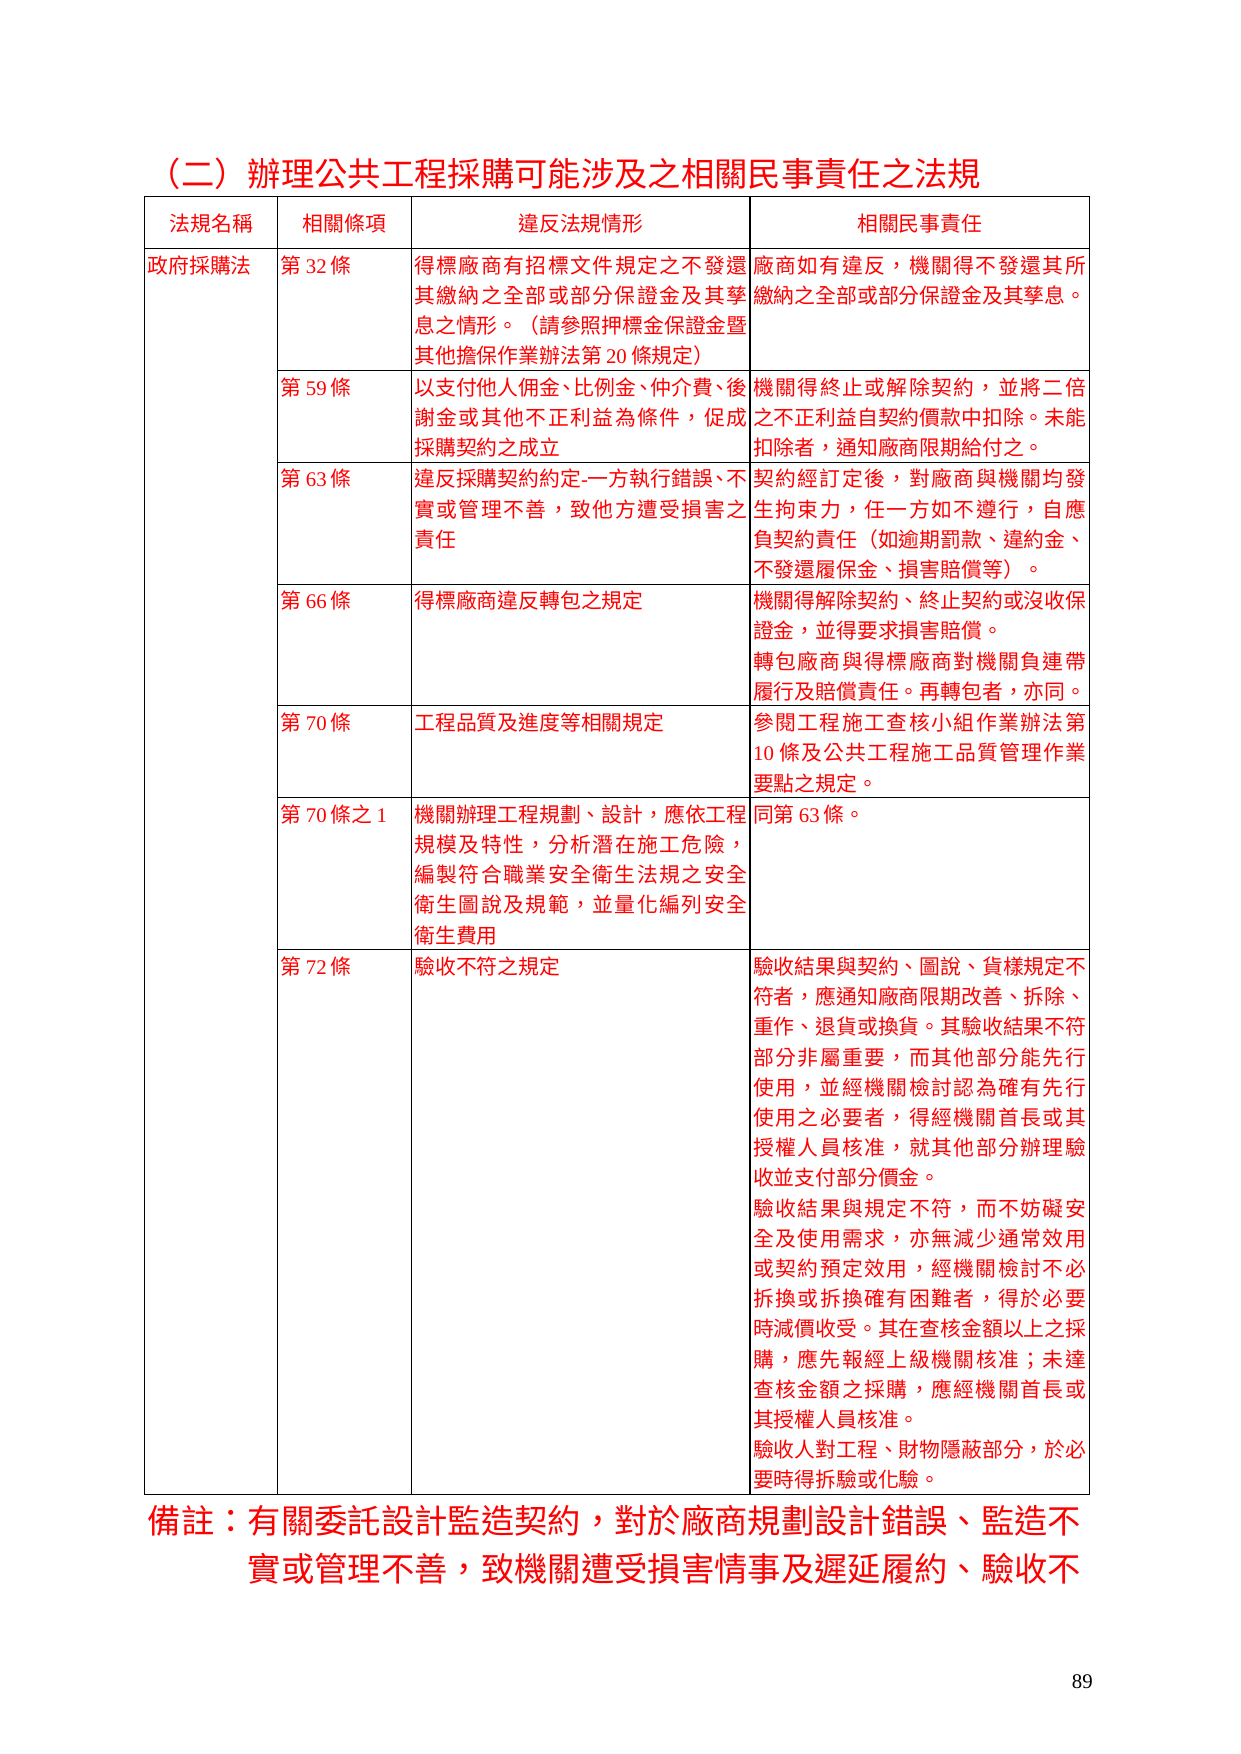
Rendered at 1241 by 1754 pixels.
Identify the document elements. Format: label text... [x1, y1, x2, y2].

table_header 違反法規情形 [412, 197, 749, 248]
text 備註：有關委託設計監造契約，對於廠商規劃設計錯誤、監造不實或管理不善，致機關遭受損害情事及遲延履約、驗收不 [148, 1495, 1092, 1591]
table_cell 第63條 [278, 463, 411, 583]
table_cell 同第63條。 [751, 798, 1089, 949]
table_cell 第59條 [278, 371, 411, 462]
table_cell 得標廠商違反轉包之規定 [412, 585, 749, 705]
table_header 法規名稱 [145, 197, 277, 248]
table_cell 契約經訂定後，對廠商與機關均發生拘束力，任一方如不遵行，自應負契約責任（如逾期罰款、違約金、不發還履保金、損害賠償等）。 [751, 463, 1089, 583]
table_cell 第70條 [278, 706, 411, 797]
table_cell 廠商如有違反，機關得不發還其所繳納之全部或部分保證金及其孳息。 [751, 249, 1089, 370]
text （二）辦理公共工程採購可能涉及之相關民事責任之法規 [148, 148, 1092, 196]
table_cell 第72條 [278, 950, 411, 1494]
table_cell 驗收不符之規定 [412, 950, 749, 1494]
table_cell 得標廠商有招標文件規定之不發還其繳納之全部或部分保證金及其孳息之情形。（請參照押標金保證金暨其他擔保作業辦法第20條規定） [412, 249, 749, 370]
table_cell 第70條之1 [278, 798, 411, 949]
table_cell 機關辦理工程規劃、設計，應依工程規模及特性，分析潛在施工危險，編製符合職業安全衛生法規之安全衛生圖說及規範，並量化編列安全衛生費用 [412, 798, 749, 949]
table_cell 機關得終止或解除契約，並將二倍之不正利益自契約價款中扣除。未能扣除者，通知廠商限期給付之。 [751, 371, 1089, 462]
table_cell 以支付他人佣金、比例金、仲介費、後謝金或其他不正利益為條件，促成採購契約之成立 [412, 371, 749, 462]
table_cell 工程品質及進度等相關規定 [412, 706, 749, 797]
table_header 相關民事責任 [751, 197, 1089, 248]
table_cell 機關得解除契約、終止契約或沒收保證金，並得要求損害賠償。 轉包廠商與得標廠商對機關負連帶履行及賠償責任。再轉包者，亦同。 [751, 585, 1089, 705]
table_cell 第32條 [278, 249, 411, 370]
table_cell 驗收結果與契約、圖說、貨樣規定不符者，應通知廠商限期改善、拆除、重作、退貨或換貨。其驗收結果不符部分非屬重要，而其他部分能先行使用，並經機關檢討認為確有先行使用之必要者，得經機關首長或其授權人員核准，就其他部分辦理驗收並支付部分價金。 驗收結果與規定不符，而不妨礙安全及使用需求，亦無減少通常效用或契約預定效用，經機關檢討不必拆換或拆換確有困難者，得於必要時減價收受。其在查核金額以上之採購，應先報經上級機關核准；未達查核金額之採購，應經機關首長或其授權人員核准。 驗收人對工程、財物隱蔽部分，於必要時得拆驗或化驗。 [751, 950, 1089, 1494]
table_cell 政府採購法 [145, 249, 277, 1494]
table_header 相關條項 [278, 197, 411, 248]
table_cell 參閱工程施工查核小組作業辦法第10條及公共工程施工品質管理作業要點之規定。 [751, 706, 1089, 797]
table_cell 第66條 [278, 585, 411, 705]
table_cell 違反採購契約約定-一方執行錯誤、不實或管理不善，致他方遭受損害之責任 [412, 463, 749, 583]
